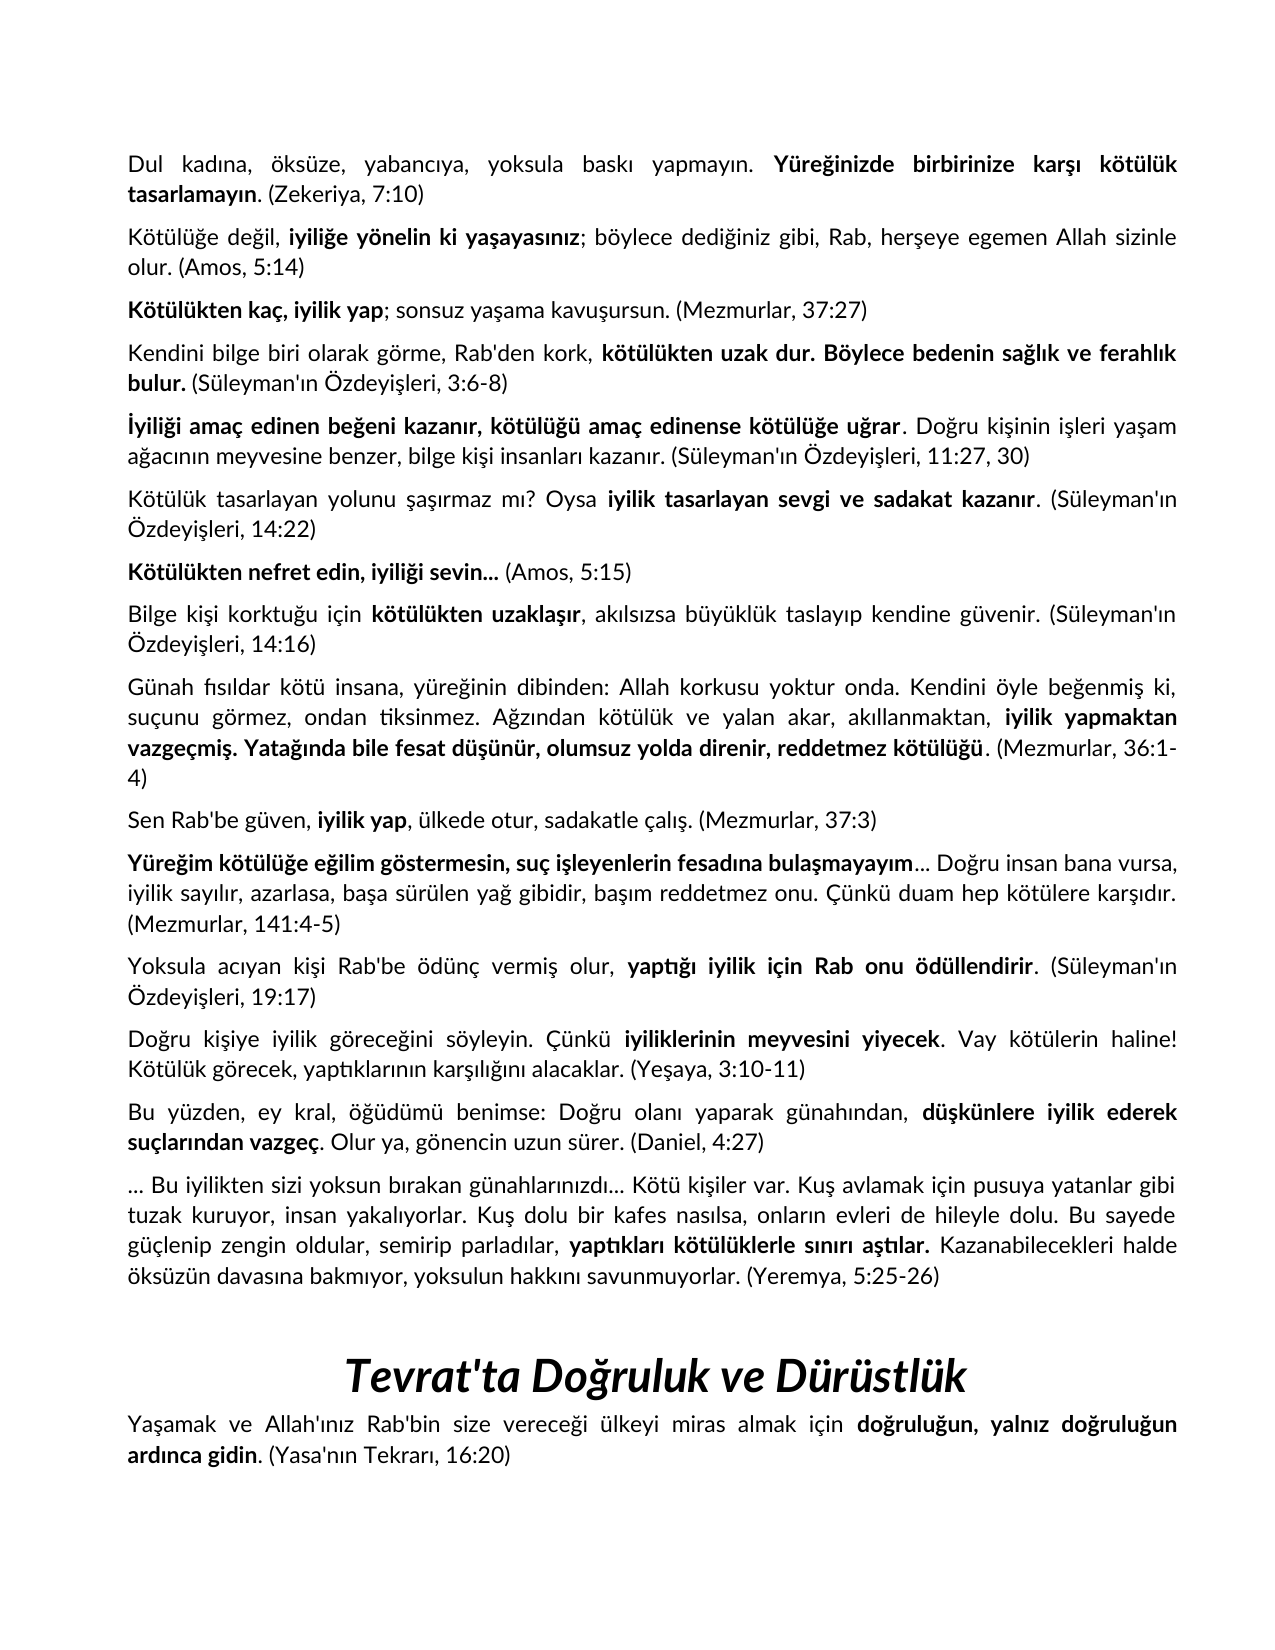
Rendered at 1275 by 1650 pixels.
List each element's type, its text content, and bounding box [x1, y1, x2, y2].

text Dul kadına, öksüze, yabancıya, yoksula baskı yapmayın. Yüreğinizde birbirinize karşı kötülük tasarlamayın. (Zekeriya, 7:10) [127, 150, 1177, 208]
text Sen Rab'be güven, iyilik yap, ülkede otur, sadakatle çalış. (Mezmurlar, 37:3) [127, 806, 1177, 834]
subtitle Tevrat'ta Doğruluk ve Dürüstlük [112, 1347, 1200, 1402]
text Kötülük tasarlayan yolunu şaşırmaz mı? Oysa iyilik tasarlayan sevgi ve sadakat kazanır. (Süleyman'ın Özdeyişleri, 14:22) [127, 484, 1177, 542]
text Kötülüğe değil, iyiliğe yönelin ki yaşayasınız; böylece dediğiniz gibi, Rab, herşeye egemen Allah sizinle olur. (Amos, 5:14) [127, 223, 1177, 281]
text Doğru kişiye iyilik göreceğini söyleyin. Çünkü iyiliklerinin meyvesini yiyecek. Vay kötülerin haline! Kötülük görecek, yaptıklarının karşılığını alacaklar. (Yeşaya, 3:10-11) [127, 1025, 1177, 1083]
text Kendini bilge biri olarak görme, Rab'den kork, kötülükten uzak dur. Böylece bedenin sağlık ve ferahlık bulur. (Süleyman'ın Özdeyişleri, 3:6-8) [127, 338, 1177, 396]
text Günah fısıldar kötü insana, yüreğinin dibinden: Allah korkusu yoktur onda. Kendini öyle beğenmiş ki, suçunu görmez, ondan tiksinmez. Ağzından kötülük ve yalan akar, akıllanmaktan, iyilik yapmaktan vazgeçmiş. Yatağında bile fesat düşünür, olumsuz yolda direnir, reddetmez kötülüğü. (Mezmurlar, 36:1-4) [127, 673, 1177, 791]
text Kötülükten nefret edin, iyiliği sevin... (Amos, 5:15) [127, 557, 1177, 585]
text Bilge kişi korktuğu için kötülükten uzaklaşır, akılsızsa büyüklük taslayıp kendine güvenir. (Süleyman'ın Özdeyişleri, 14:16) [127, 600, 1177, 658]
text ... Bu iyilikten sizi yoksun bırakan günahlarınızdı... Kötü kişiler var. Kuş avlamak için pusuya yatanlar gibi tuzak kuruyor, insan yakalıyorlar. Kuş dolu bir kafes nasılsa, onların evleri de hileyle dolu. Bu sayede güçlenip zengin oldular, semirip parladılar, yaptıkları kötülüklerle sınırı aştılar. Kazanabilecekleri halde öksüzün davasına bakmıyor, yoksulun hakkını savunmuyorlar. (Yeremya, 5:25-26) [127, 1171, 1177, 1289]
text Yaşamak ve Allah'ınız Rab'bin size vereceği ülkeyi miras almak için doğruluğun, yalnız doğruluğun ardınca gidin. (Yasa'nın Tekrarı, 16:20) [127, 1410, 1177, 1468]
text Kötülükten kaç, iyilik yap; sonsuz yaşama kavuşursun. (Mezmurlar, 37:27) [127, 296, 1177, 323]
text İyiliği amaç edinen beğeni kazanır, kötülüğü amaç edinense kötülüğe uğrar. Doğru kişinin işleri yaşam ağacının meyvesine benzer, bilge kişi insanları kazanır. (Süleyman'ın Özdeyişleri, 11:27, 30) [127, 411, 1177, 469]
text Bu yüzden, ey kral, öğüdümü benimse: Doğru olanı yaparak günahından, düşkünlere iyilik ederek suçlarından vazgeç. Olur ya, gönencin uzun sürer. (Daniel, 4:27) [127, 1098, 1177, 1156]
text Yoksula acıyan kişi Rab'be ödünç vermiş olur, yaptığı iyilik için Rab onu ödüllendirir. (Süleyman'ın Özdeyişleri, 19:17) [127, 952, 1177, 1010]
text Yüreğim kötülüğe eğilim göstermesin, suç işleyenlerin fesadına bulaşmayayım... Doğru insan bana vursa, iyilik sayılır, azarlasa, başa sürülen yağ gibidir, başım reddetmez onu. Çünkü duam hep kötülere karşıdır. (Mezmurlar, 141:4-5) [127, 849, 1177, 937]
